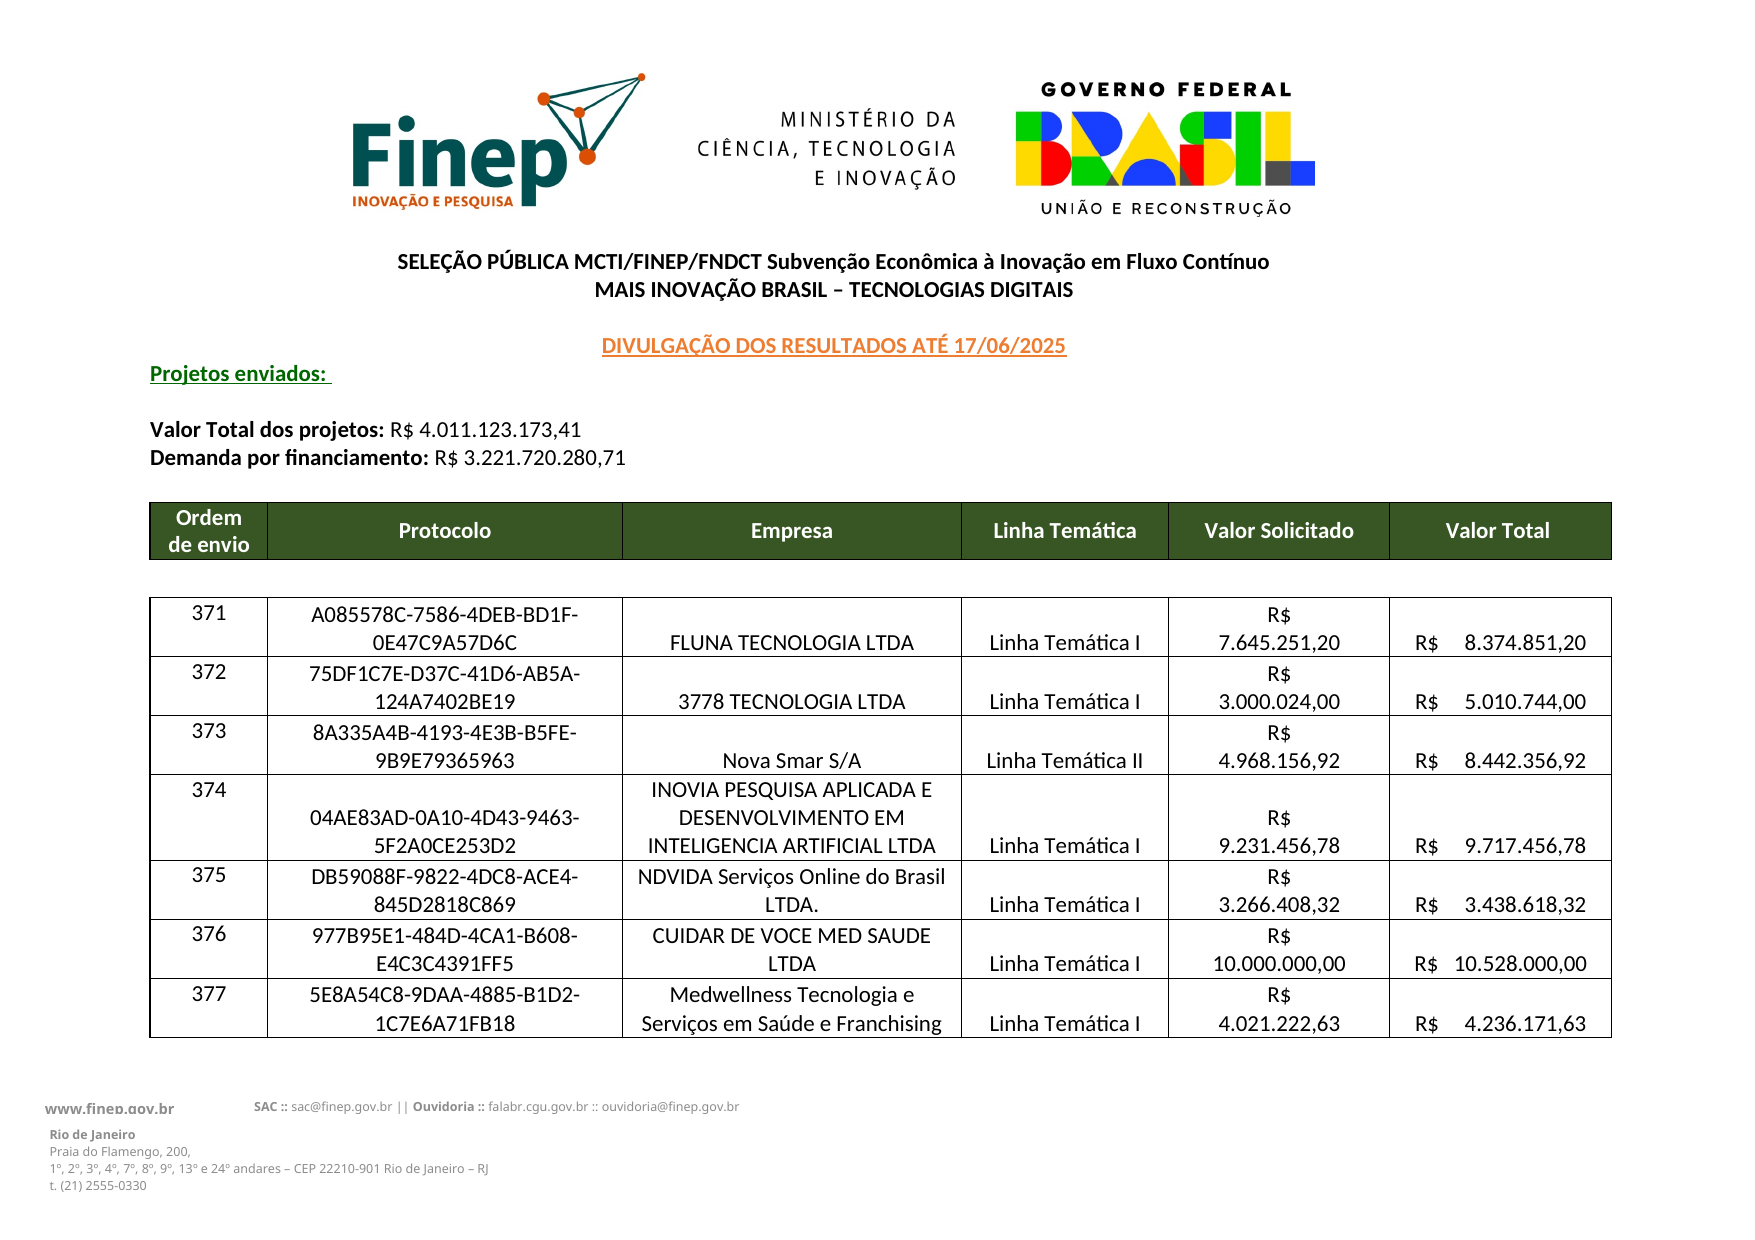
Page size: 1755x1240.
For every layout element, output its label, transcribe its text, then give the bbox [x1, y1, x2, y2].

table_cell 377 [151, 979, 267, 1037]
table_cell R$ 7.645.251,20 [1169, 598, 1389, 656]
table_cell DB59088F-9822-4DC8-ACE4-845D2818C869 [268, 861, 622, 918]
table_cell Linha Temática I [962, 861, 1168, 918]
table_cell Linha Temática II [962, 716, 1168, 774]
table_cell 373 [151, 716, 267, 774]
table_cell 977B95E1-484D-4CA1-B608-E4C3C4391FF5 [268, 920, 622, 978]
table_cell R$ 3.438.618,32 [1390, 861, 1611, 918]
table_cell INOVIA PESQUISA APLICADA E DESENVOLVIMENTO EM INTELIGENCIA ARTIFICIAL LTDA [623, 775, 961, 859]
table_cell 375 [151, 861, 267, 918]
table_cell 5E8A54C8-9DAA-4885-B1D2-1C7E6A71FB18 [268, 979, 622, 1037]
table_cell CUIDAR DE VOCE MED SAUDE LTDA [623, 920, 961, 978]
table_cell Linha Temática I [962, 657, 1168, 715]
table_cell 376 [151, 920, 267, 978]
table_cell Linha Temática I [962, 598, 1168, 656]
table_cell R$ 8.442.356,92 [1390, 716, 1611, 774]
table_cell 3778 TECNOLOGIA LTDA [623, 657, 961, 715]
table_cell Nova Smar S/A [623, 716, 961, 774]
table_cell R$ 10.528.000,00 [1390, 920, 1611, 978]
table_cell A085578C-7586-4DEB-BD1F-0E47C9A57D6C [268, 598, 622, 656]
table_cell 374 [151, 775, 267, 859]
table_cell R$ 8.374.851,20 [1390, 598, 1611, 656]
table_cell Medwellness Tecnologia e Serviços em Saúde e Franchising [623, 979, 961, 1037]
table_cell R$ 4.021.222,63 [1169, 979, 1389, 1037]
table_cell 75DF1C7E-D37C-41D6-AB5A-124A7402BE19 [268, 657, 622, 715]
table_cell R$ 9.231.456,78 [1169, 775, 1389, 859]
table_cell Linha Temática I [962, 979, 1168, 1037]
table_cell 371 [151, 598, 267, 656]
table_cell R$ 3.000.024,00 [1169, 657, 1389, 715]
table_cell NDVIDA Serviços Online do Brasil LTDA. [623, 861, 961, 918]
table_cell R$ 4.236.171,63 [1390, 979, 1611, 1037]
table_cell Linha Temática I [962, 775, 1168, 859]
table_cell Linha Temática I [962, 920, 1168, 978]
table_cell 04AE83AD-0A10-4D43-9463-5F2A0CE253D2 [268, 775, 622, 859]
table_cell R$ 3.266.408,32 [1169, 861, 1389, 918]
table_cell 372 [151, 657, 267, 715]
table_cell R$ 9.717.456,78 [1390, 775, 1611, 859]
table_cell R$ 5.010.744,00 [1390, 657, 1611, 715]
table_cell R$ 10.000.000,00 [1169, 920, 1389, 978]
table_cell FLUNA TECNOLOGIA LTDA [623, 598, 961, 656]
table_cell R$ 4.968.156,92 [1169, 716, 1389, 774]
table_cell 8A335A4B-4193-4E3B-B5FE-9B9E79365963 [268, 716, 622, 774]
